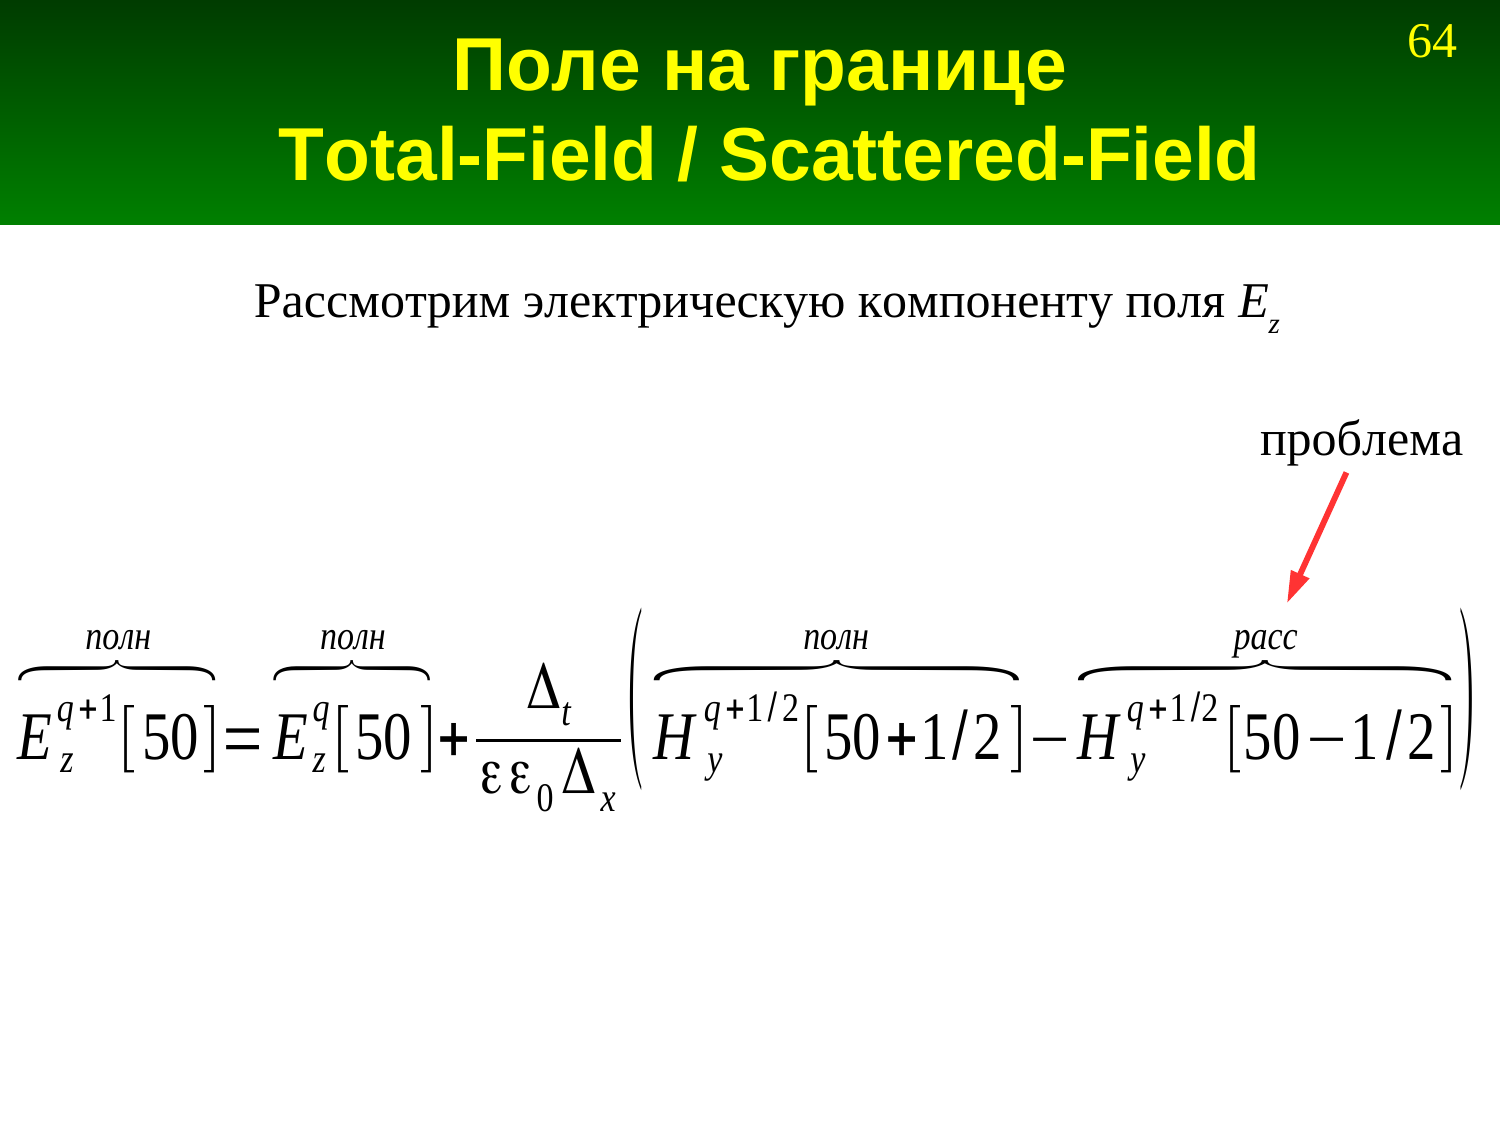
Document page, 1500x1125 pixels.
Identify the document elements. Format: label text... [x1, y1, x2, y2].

text_box проблема [1245, 397, 1477, 473]
chart [0, 602, 1491, 818]
text_box Рассмотрим электрическую компоненту поля Ez [239, 259, 1288, 347]
title Поле на границе Total-Field / Scattered-Field [100, 7, 1441, 204]
